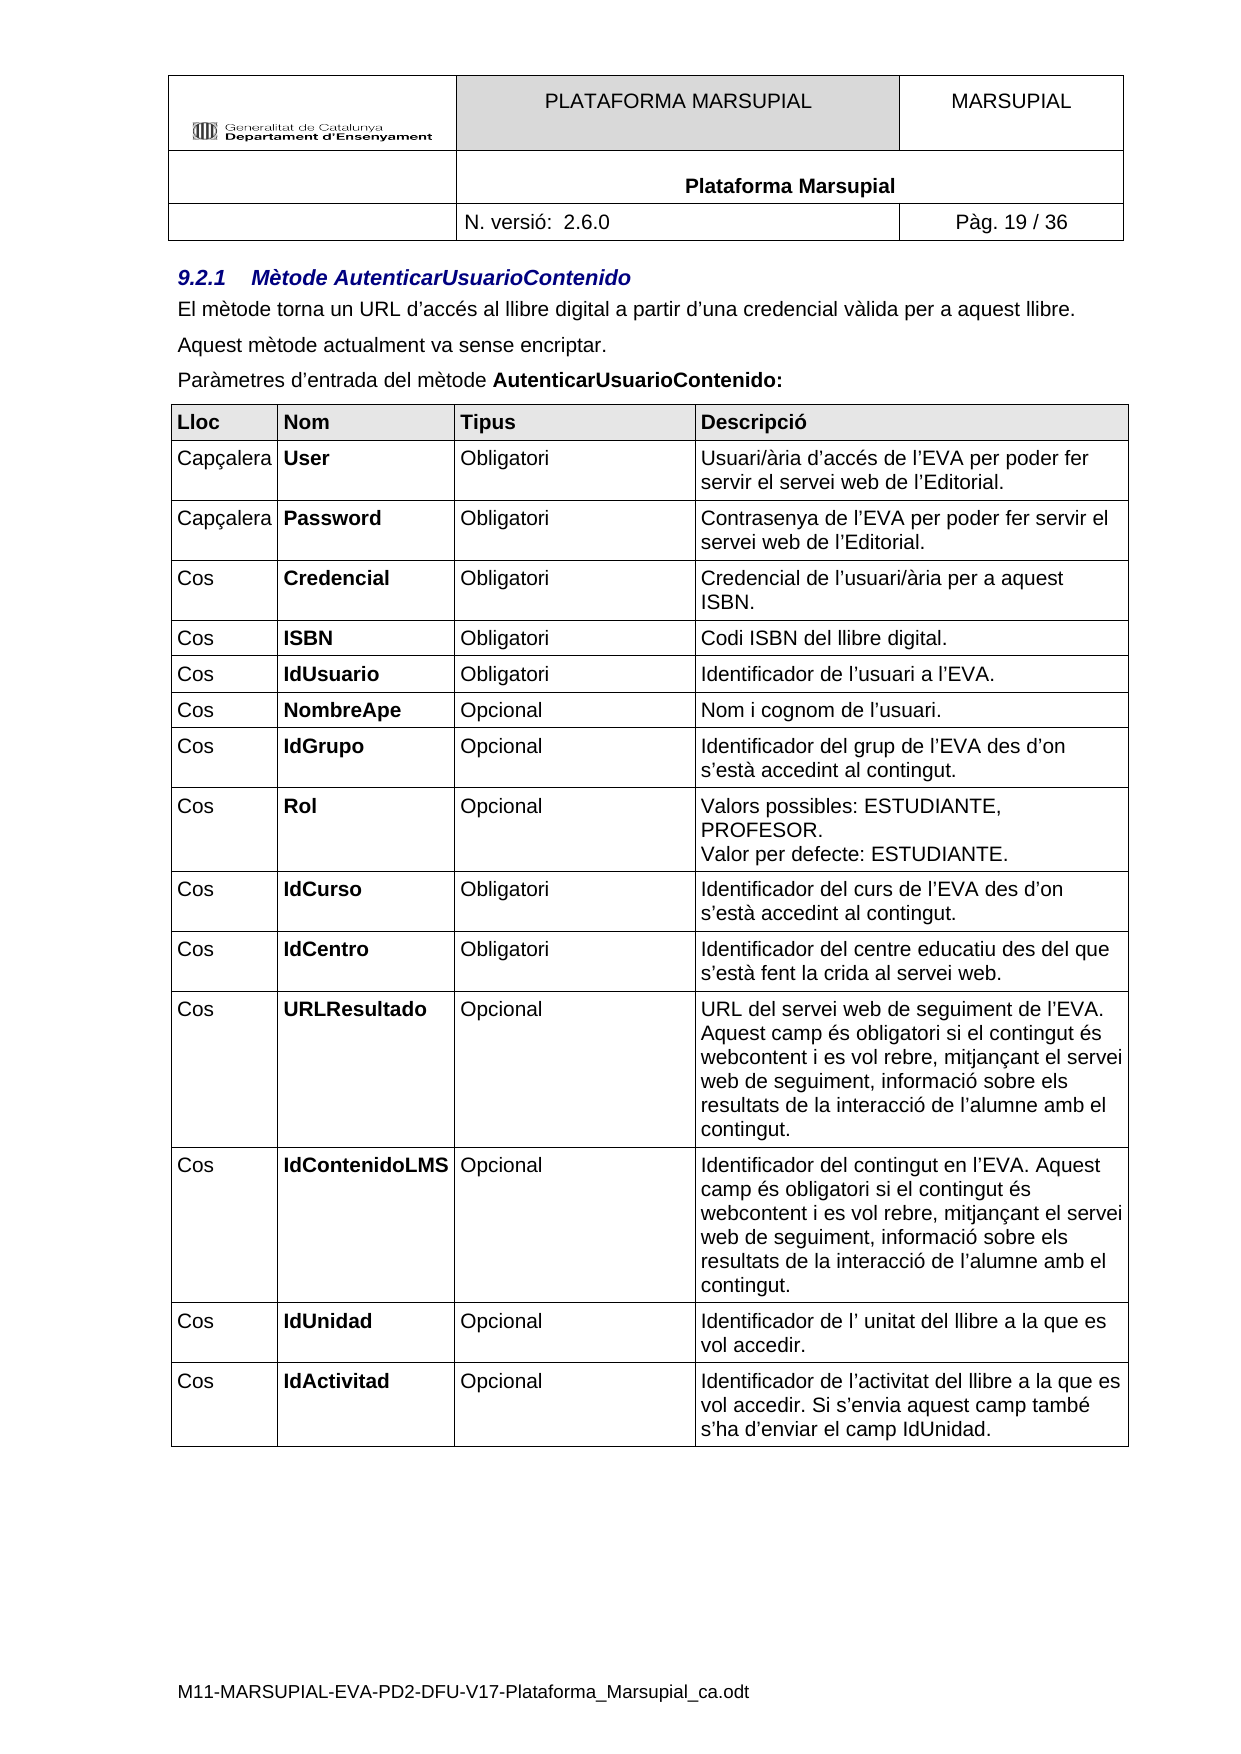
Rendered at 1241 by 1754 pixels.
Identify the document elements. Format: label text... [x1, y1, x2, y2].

table_cell Usuari/ària d’accés de l’EVA per poder fer servir el servei web de l’Editorial. [696, 441, 1128, 500]
table_cell Cos [172, 932, 277, 991]
table_cell Obligatori [455, 932, 695, 991]
table_cell Opcional [455, 992, 695, 1147]
table_cell Opcional [455, 1303, 695, 1362]
table_cell Identificador de l’activitat del llibre a la que es vol accedir. Si s’envia aquest camp també s’ha d’enviar el camp IdUnidad. [696, 1363, 1128, 1446]
table_cell Cos [172, 656, 277, 691]
table_cell Credencial [278, 561, 454, 619]
table_cell IdContenidoLMS [278, 1148, 454, 1302]
table_cell Obligatori [455, 441, 695, 500]
table_cell Opcional [455, 1363, 695, 1446]
table_cell Obligatori [455, 621, 695, 655]
table_cell NombreApe [278, 693, 454, 727]
table_cell Opcional [455, 1148, 695, 1302]
table_cell Codi ISBN del llibre digital. [696, 621, 1128, 655]
table_cell Capçalera [172, 501, 277, 559]
table_cell Nom i cognom de l’usuari. [696, 693, 1128, 727]
table_cell Contrasenya de l’EVA per poder fer servir el servei web de l’Editorial. [696, 501, 1128, 559]
table_cell IdCurso [278, 872, 454, 931]
table_cell IdCentro [278, 932, 454, 991]
table_header Descripció [696, 405, 1128, 440]
table_cell Identificador del centre educatiu des del que s’està fent la crida al servei web. [696, 932, 1128, 991]
table_cell Rol [278, 788, 454, 871]
table_header Lloc [172, 405, 277, 440]
table_cell Opcional [455, 728, 695, 787]
table_cell User [278, 441, 454, 500]
table_header Tipus [455, 405, 695, 440]
table_cell Credencial de l’usuari/ària per a aquest ISBN. [696, 561, 1128, 619]
text Paràmetres d’entrada del mètode AutenticarUsuarioContenido: [177, 368, 1122, 392]
table_cell Cos [172, 561, 277, 619]
table_cell Identificador del curs de l’EVA des d’on s’està accedint al contingut. [696, 872, 1128, 931]
table_cell Cos [172, 1148, 277, 1302]
table_cell IdUnidad [278, 1303, 454, 1362]
table_cell IdActivitad [278, 1363, 454, 1446]
table_cell Opcional [455, 788, 695, 871]
text Aquest mètode actualment va sense encriptar. [177, 332, 1122, 356]
table_cell Cos [172, 788, 277, 871]
table_cell Obligatori [455, 561, 695, 619]
subtitle Mètode AutenticarUsuarioContenido [177, 265, 1122, 290]
table_cell URLResultado [278, 992, 454, 1147]
table_cell Cos [172, 992, 277, 1147]
table_cell Obligatori [455, 872, 695, 931]
table_cell Cos [172, 621, 277, 655]
table_cell Cos [172, 728, 277, 787]
table_cell Capçalera [172, 441, 277, 500]
table_cell Valors possibles: ESTUDIANTE, PROFESOR. Valor per defecte: ESTUDIANTE. [696, 788, 1128, 871]
table_cell Password [278, 501, 454, 559]
table_cell Cos [172, 1303, 277, 1362]
table_cell Opcional [455, 693, 695, 727]
table_cell Cos [172, 872, 277, 931]
text El mètode torna un URL d’accés al llibre digital a partir d’una credencial vàlida per a aquest llibre. [177, 297, 1122, 321]
table_cell Cos [172, 693, 277, 727]
table_cell URL del servei web de seguiment de l’EVA. Aquest camp és obligatori si el contingut és webcontent i es vol rebre, mitjançant el servei web de seguiment, informació sobre els resultats de la interacció de l’alumne amb el contingut. [696, 992, 1128, 1147]
table_cell IdUsuario [278, 656, 454, 691]
table_cell ISBN [278, 621, 454, 655]
table_cell Identificador del contingut en l’EVA. Aquest camp és obligatori si el contingut és webcontent i es vol rebre, mitjançant el servei web de seguiment, informació sobre els resultats de la interacció de l’alumne amb el contingut. [696, 1148, 1128, 1302]
table_cell Identificador de l’ unitat del llibre a la que es vol accedir. [696, 1303, 1128, 1362]
table_cell Obligatori [455, 501, 695, 559]
table_cell Identificador de l’usuari a l’EVA. [696, 656, 1128, 691]
table_cell IdGrupo [278, 728, 454, 787]
table_header Nom [278, 405, 454, 440]
table_cell Identificador del grup de l’EVA des d’on s’està accedint al contingut. [696, 728, 1128, 787]
table_cell Cos [172, 1363, 277, 1446]
table_cell Obligatori [455, 656, 695, 691]
